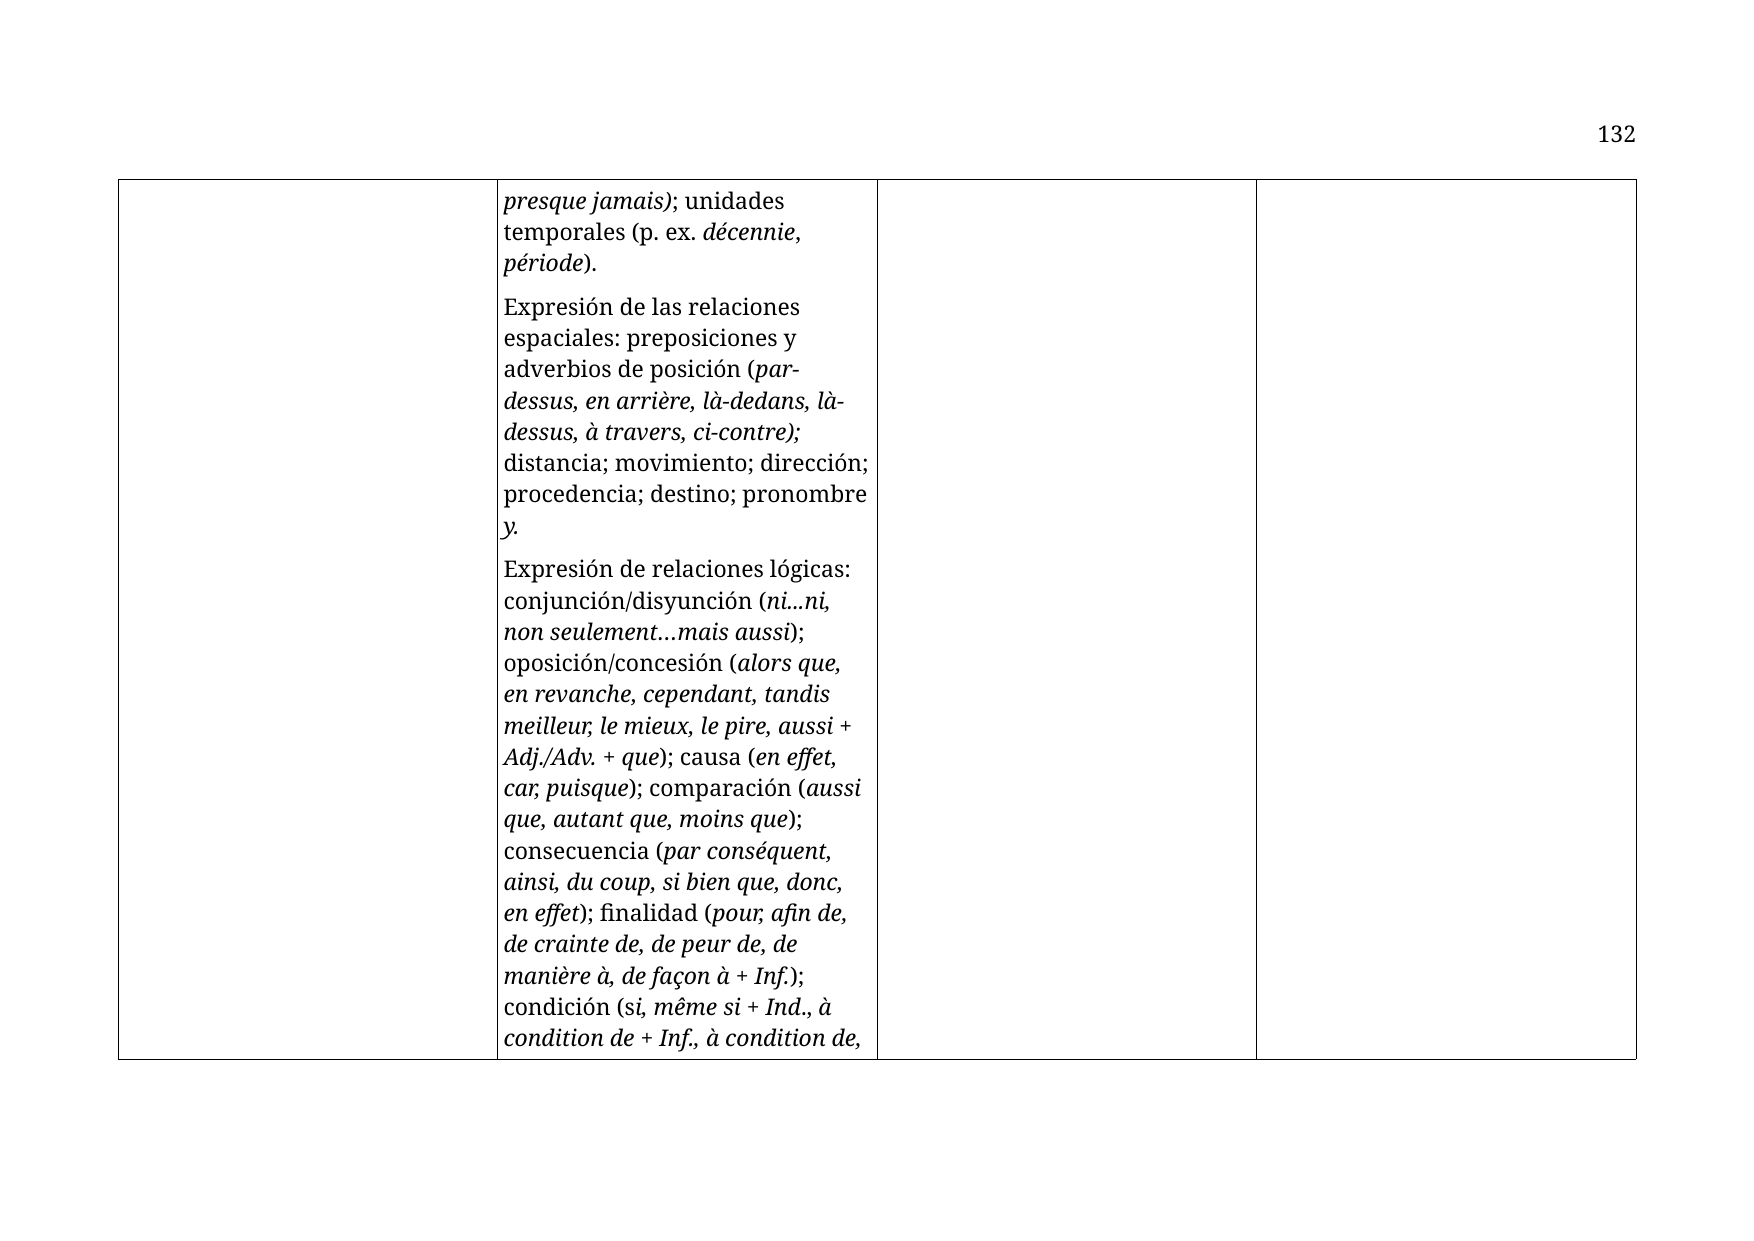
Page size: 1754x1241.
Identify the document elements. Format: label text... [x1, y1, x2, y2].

table_cell [1257, 180, 1636, 1059]
table_cell presque jamais); unidades temporales (p. ex. décennie, période). Expresión de las relaciones espaciales: preposiciones y adverbios de posición (par-dessus, en arrière, là-dedans, là-dessus, à travers, ci-contre); distancia; movimiento; dirección; procedencia; destino; pronombre y. Expresión de relaciones lógicas: conjunción/disyunción (ni...ni, non seulement…mais aussi); oposición/concesión (alors que, en revanche, cependant, tandis meilleur, le mieux, le pire, aussi + Adj./Adv. + que); causa (en effet, car, puisque); comparación (aussi que, autant que, moins que); consecuencia (par conséquent, ainsi, du coup, si bien que, donc, en effet); finalidad (pour, afin de, de crainte de, de peur de, de manière à, de façon à + Inf.); condición (si, même si + Ind., à condition de + Inf., à condition de, [498, 180, 877, 1059]
table_cell [878, 180, 1256, 1059]
table_cell [119, 180, 497, 1059]
